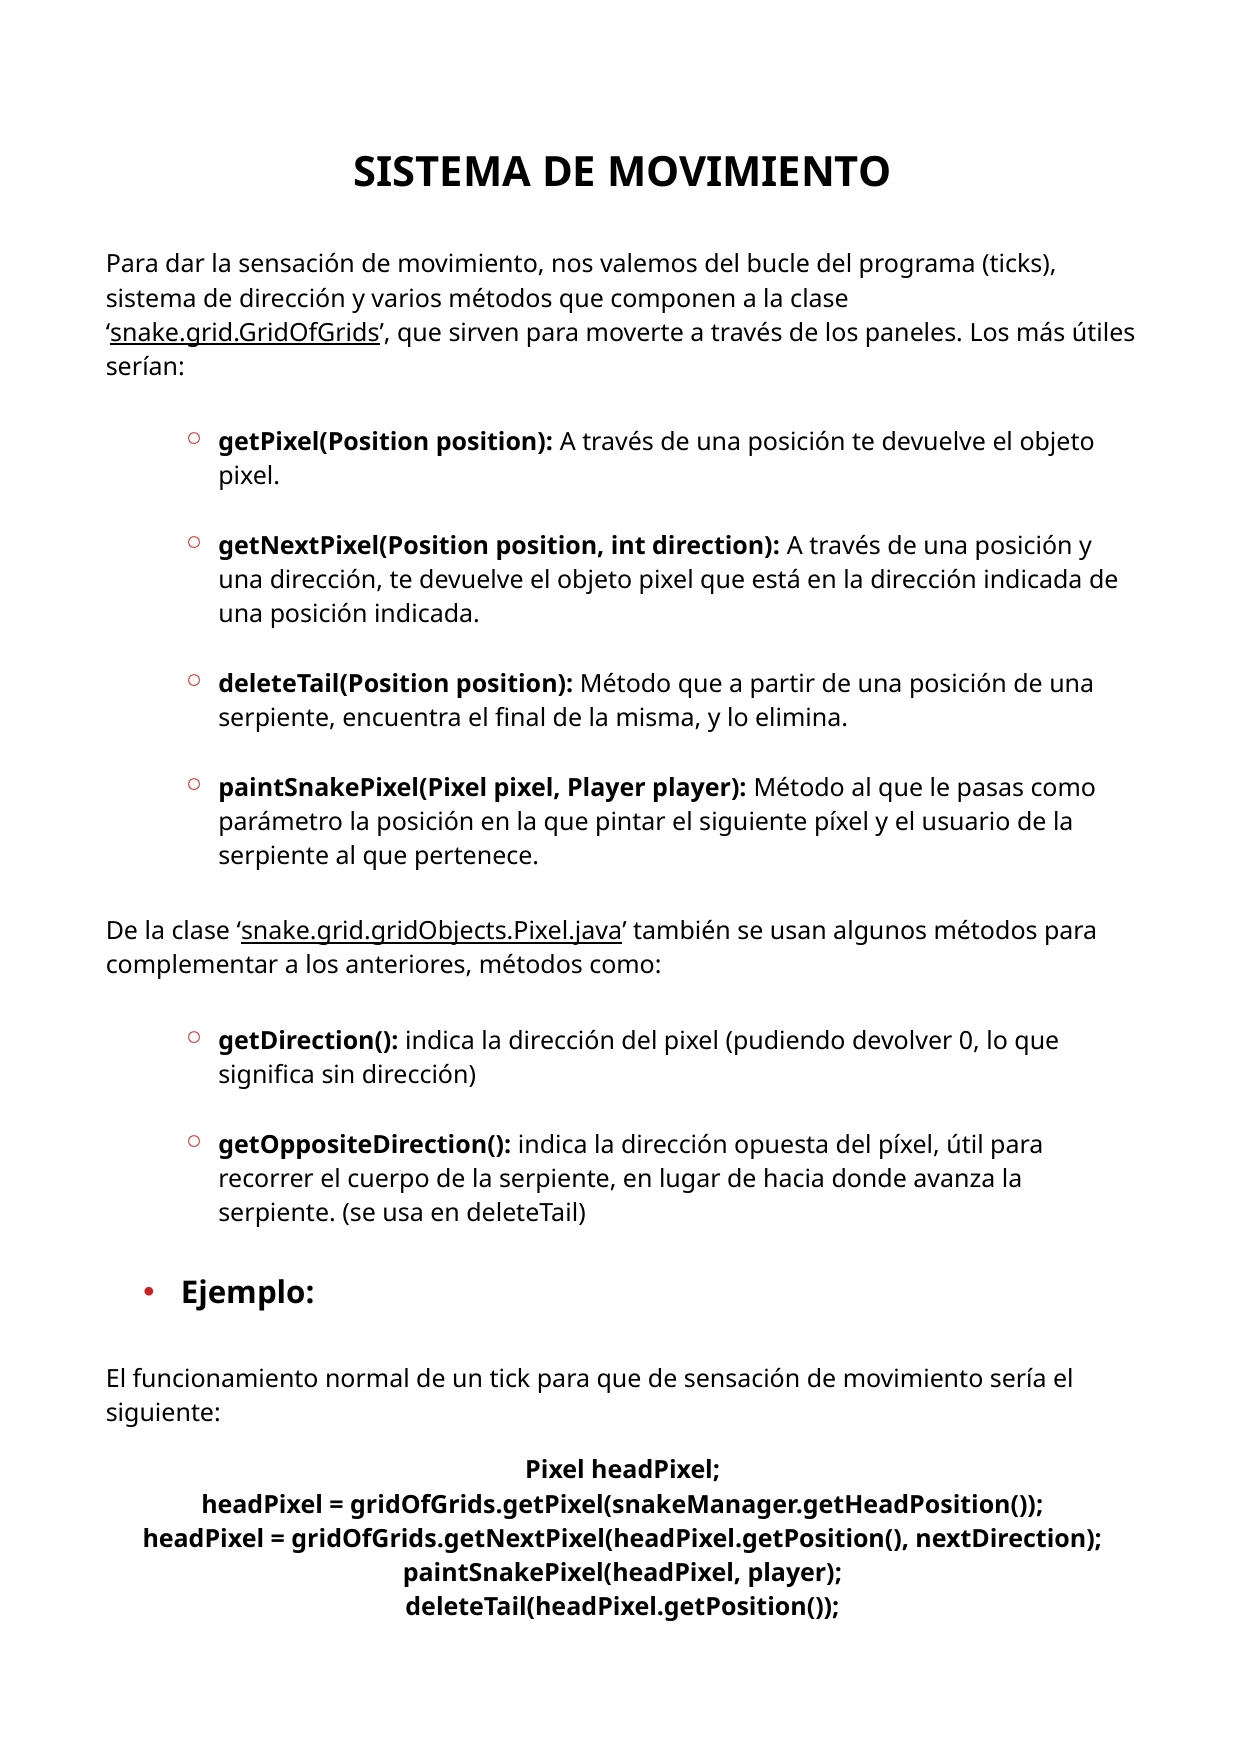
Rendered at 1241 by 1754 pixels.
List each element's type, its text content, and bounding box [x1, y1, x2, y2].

text headPixel = gridOfGrids.getNextPixel(headPixel.getPosition(), nextDirection); [106, 1520, 1139, 1554]
list deleteTail(Position position): Método que a partir de una posición de una serpiente, encuentra el final de la misma, y lo elimina. [181, 666, 1139, 734]
list getNextPixel(Position position, int direction): A través de una posición y una dirección, te devuelve el objeto pixel que está en la dirección indicada de una posición indicada. [181, 528, 1139, 630]
text paintSnakePixel(headPixel, player); [106, 1554, 1139, 1588]
text Pixel headPixel; [106, 1452, 1139, 1486]
list paintSnakePixel(Pixel pixel, Player player): Método al que le pasas como parámetro la posición en la que pintar el siguiente píxel y el usuario de la serpiente al que pertenece. [181, 769, 1139, 871]
list getDirection(): indica la dirección del pixel (pudiendo devolver 0, lo que significa sin dirección) [181, 1023, 1139, 1091]
text SISTEMA DE MOVIMIENTO [106, 142, 1139, 199]
list getOppositeDirection(): indica la dirección opuesta del píxel, útil para recorrer el cuerpo de la serpiente, en lugar de hacia donde avanza la serpiente. (se usa en deleteTail) [181, 1126, 1139, 1229]
text El funcionamiento normal de un tick para que de sensación de movimiento sería el siguiente: [106, 1360, 1139, 1428]
text deleteTail(headPixel.getPosition()); [106, 1588, 1139, 1622]
list getPixel(Position position): A través de una posición te devuelve el objeto pixel. [181, 424, 1139, 492]
text Para dar la sensación de movimiento, nos valemos del bucle del programa (ticks), sistema de dirección y varios métodos que componen a la clase ‘snake.grid.GridOfGrids’, que sirven para moverte a través de los paneles. Los más útiles serían: [106, 246, 1139, 382]
list Ejemplo: [143, 1270, 1139, 1313]
text De la clase ‘snake.grid.gridObjects.Pixel.java’ también se usan algunos métodos para complementar a los anteriores, métodos como: [106, 913, 1139, 981]
text headPixel = gridOfGrids.getPixel(snakeManager.getHeadPosition()); [106, 1486, 1139, 1520]
